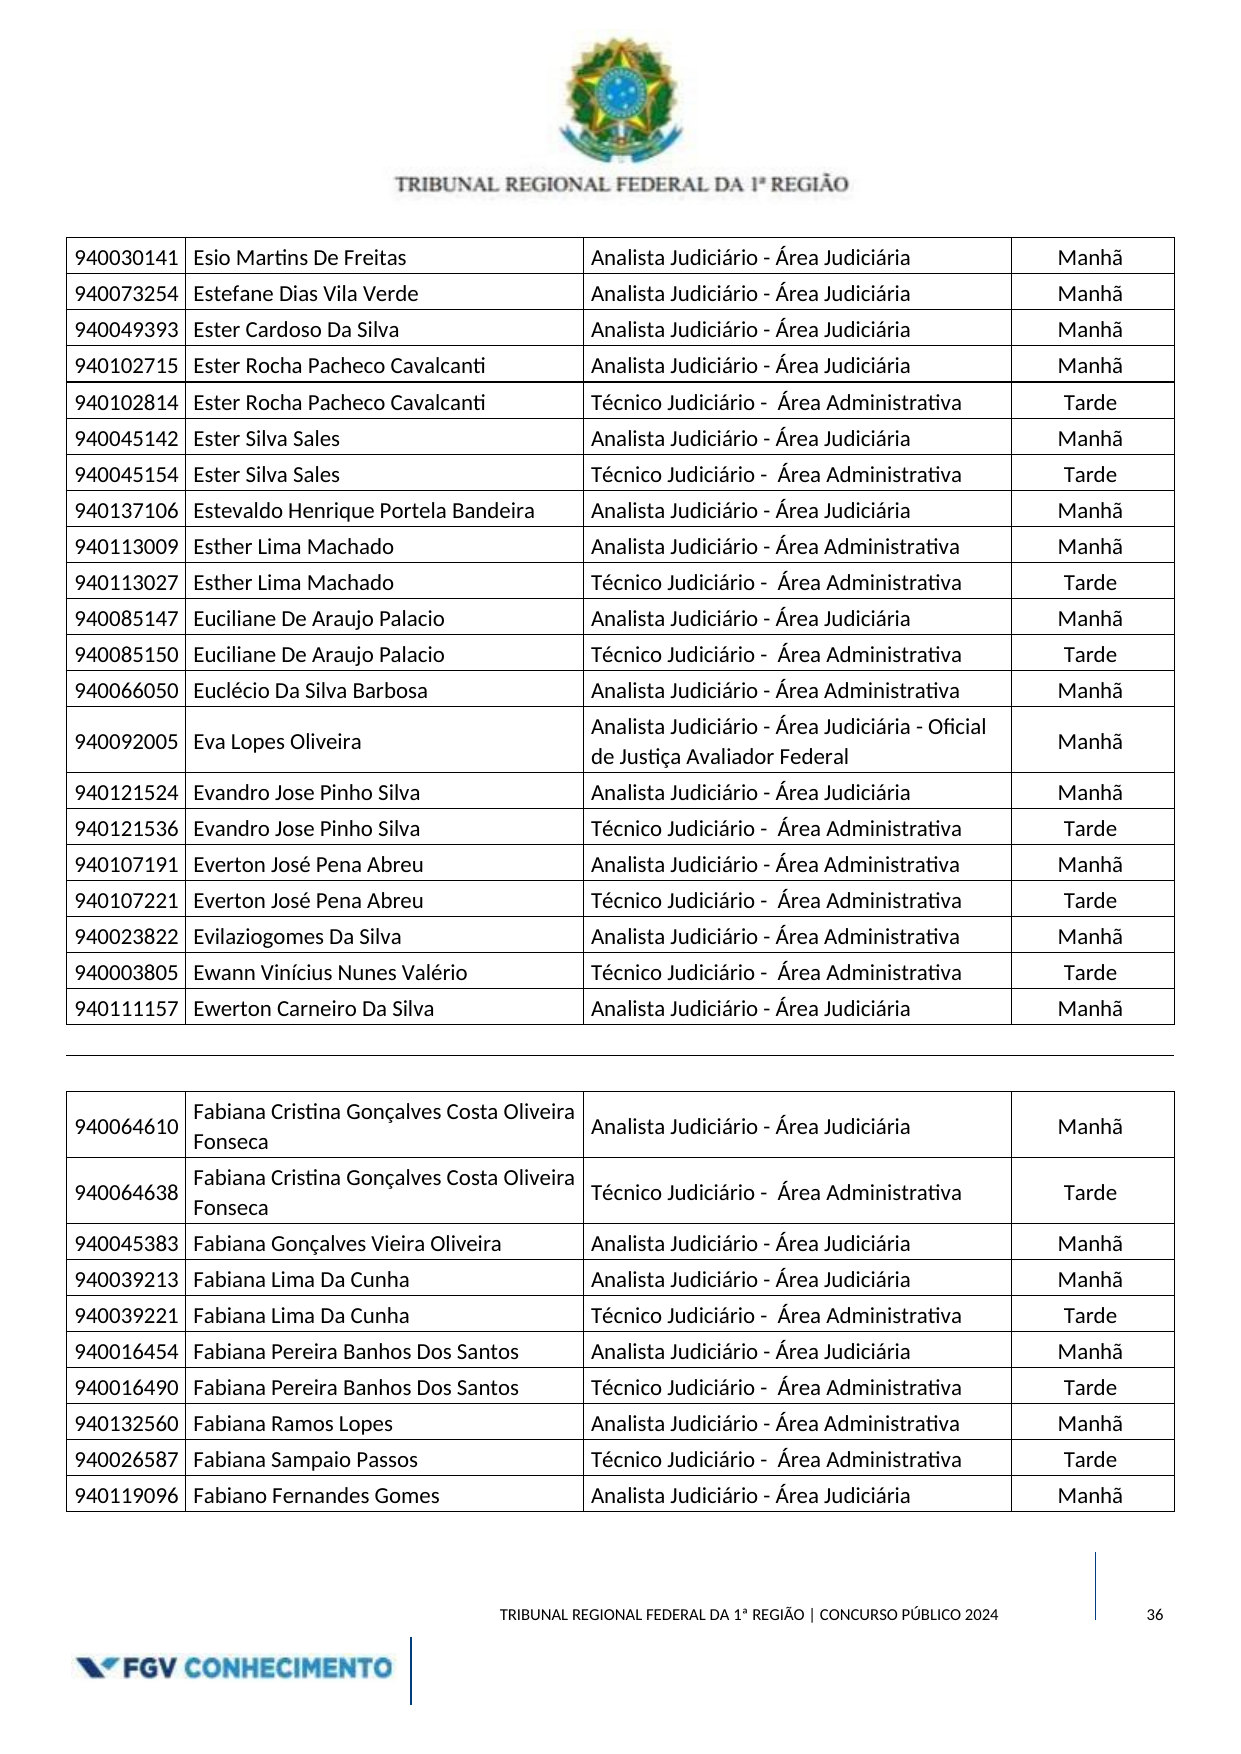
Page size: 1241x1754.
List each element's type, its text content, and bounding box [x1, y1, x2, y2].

table_cell 940064610 [67, 1092, 185, 1157]
table_cell Manhã [1012, 773, 1174, 808]
table_cell Analista Judiciário - Área Judiciária [584, 1092, 1011, 1157]
table_cell Analista Judiciário - Área Judiciária [584, 1476, 1011, 1511]
table_cell Evandro Jose Pinho Silva [186, 809, 583, 844]
table_cell Manhã [1012, 527, 1174, 562]
table_cell Técnico Judiciário - Área Administrativa [584, 953, 1011, 988]
table_cell Técnico Judiciário - Área Administrativa [584, 1296, 1011, 1331]
table_cell Tarde [1012, 881, 1174, 916]
table_cell Analista Judiciário - Área Judiciária [584, 773, 1011, 808]
table_cell 940049393 [67, 310, 185, 345]
table_cell Esther Lima Machado [186, 563, 583, 598]
table_cell Evandro Jose Pinho Silva [186, 773, 583, 808]
table_cell Técnico Judiciário - Área Administrativa [584, 563, 1011, 598]
table_cell Manhã [1012, 1260, 1174, 1295]
table_cell Manhã [1012, 346, 1174, 381]
table_cell Manhã [1012, 917, 1174, 952]
table_cell Tarde [1012, 563, 1174, 598]
table_cell Euclécio Da Silva Barbosa [186, 671, 583, 706]
table_cell 940039213 [67, 1260, 185, 1295]
table_cell 940102814 [67, 383, 185, 417]
table_cell Fabiana Pereira Banhos Dos Santos [186, 1368, 583, 1403]
table_cell Técnico Judiciário - Área Administrativa [584, 635, 1011, 670]
table_cell Manhã [1012, 599, 1174, 634]
table_header Nome [186, 1056, 583, 1091]
table_cell Fabiana Gonçalves Vieira Oliveira [186, 1224, 583, 1259]
table_cell 940016454 [67, 1332, 185, 1367]
table_cell Manhã [1012, 491, 1174, 526]
table_cell Analista Judiciário - Área Judiciária [584, 310, 1011, 345]
table_cell Manhã [1012, 1224, 1174, 1259]
table_cell Manhã [1012, 671, 1174, 706]
table_cell Fabiana Sampaio Passos [186, 1440, 583, 1475]
table_cell Analista Judiciário - Área Judiciária - Oficial de Justiça Avaliador Federal [584, 707, 1011, 772]
table_header Inscrição [66, 1056, 186, 1091]
table_cell Manhã [1012, 1476, 1174, 1511]
table_cell Fabiana Cristina Gonçalves Costa Oliveira Fonseca [186, 1158, 583, 1223]
table_cell Técnico Judiciário - Área Administrativa [584, 1440, 1011, 1475]
table_cell Analista Judiciário - Área Judiciária [584, 238, 1011, 273]
table_cell Técnico Judiciário - Área Administrativa [584, 1368, 1011, 1403]
table_cell Analista Judiciário - Área Administrativa [584, 1404, 1011, 1439]
table_cell Tarde [1012, 383, 1174, 417]
table_cell Tarde [1012, 1158, 1174, 1223]
table_cell Manhã [1012, 989, 1174, 1024]
table_cell Manhã [1012, 707, 1174, 772]
table_cell Euciliane De Araujo Palacio [186, 599, 583, 634]
table_cell 940016490 [67, 1368, 185, 1403]
table_cell Esther Lima Machado [186, 527, 583, 562]
table_cell Fabiano Fernandes Gomes [186, 1476, 583, 1511]
table_cell 940121524 [67, 773, 185, 808]
table_cell 940023822 [67, 917, 185, 952]
table_cell 940085150 [67, 635, 185, 670]
table_cell Analista Judiciário - Área Judiciária [584, 599, 1011, 634]
table_cell Estevaldo Henrique Portela Bandeira [186, 491, 583, 526]
table_cell Tarde [1012, 1368, 1174, 1403]
table_cell Fabiana Ramos Lopes [186, 1404, 583, 1439]
table_cell Analista Judiciário - Área Judiciária [584, 1224, 1011, 1259]
table_cell Ewerton Carneiro Da Silva [186, 989, 583, 1024]
table_header Turno de Prova [1012, 1056, 1174, 1091]
table_cell Eva Lopes Oliveira [186, 707, 583, 772]
table_cell Tarde [1012, 1440, 1174, 1475]
table_cell 940121536 [67, 809, 185, 844]
table_cell 940030141 [67, 238, 185, 273]
table_cell Manhã [1012, 1404, 1174, 1439]
table_cell Analista Judiciário - Área Administrativa [584, 845, 1011, 880]
table_cell Esio Martins De Freitas [186, 238, 583, 273]
table_cell Fabiana Lima Da Cunha [186, 1260, 583, 1295]
table_cell Analista Judiciário - Área Administrativa [584, 671, 1011, 706]
table_cell 940119096 [67, 1476, 185, 1511]
table_cell Analista Judiciário - Área Judiciária [584, 1260, 1011, 1295]
table_cell Técnico Judiciário - Área Administrativa [584, 1158, 1011, 1223]
table_cell 940102715 [67, 346, 185, 381]
table_cell Técnico Judiciário - Área Administrativa [584, 455, 1011, 489]
table_cell Analista Judiciário - Área Judiciária [584, 1332, 1011, 1367]
table_cell Euciliane De Araujo Palacio [186, 635, 583, 670]
table_cell Ester Cardoso Da Silva [186, 310, 583, 345]
table_cell Manhã [1012, 310, 1174, 345]
table_cell Ewann Vinícius Nunes Valério [186, 953, 583, 988]
table_cell 940113009 [67, 527, 185, 562]
table_cell 940045142 [67, 419, 185, 453]
table_cell Tarde [1012, 1296, 1174, 1331]
table_cell 940085147 [67, 599, 185, 634]
table_cell Ester Rocha Pacheco Cavalcanti [186, 383, 583, 417]
table_cell Ester Rocha Pacheco Cavalcanti [186, 346, 583, 381]
table_cell Analista Judiciário - Área Judiciária [584, 989, 1011, 1024]
table_cell Everton José Pena Abreu [186, 845, 583, 880]
table_cell Estefane Dias Vila Verde [186, 274, 583, 309]
table_cell Analista Judiciário - Área Administrativa [584, 917, 1011, 952]
table_cell 940092005 [67, 707, 185, 772]
table_cell 940073254 [67, 274, 185, 309]
table_cell Manhã [1012, 1092, 1174, 1157]
table_cell 940113027 [67, 563, 185, 598]
table_cell 940045383 [67, 1224, 185, 1259]
table_cell Ester Silva Sales [186, 455, 583, 489]
table_cell 940039221 [67, 1296, 185, 1331]
table_cell 940026587 [67, 1440, 185, 1475]
table_cell Analista Judiciário - Área Judiciária [584, 274, 1011, 309]
table_cell Fabiana Pereira Banhos Dos Santos [186, 1332, 583, 1367]
table_cell Evilaziogomes Da Silva [186, 917, 583, 952]
table_cell Manhã [1012, 238, 1174, 273]
table_cell 940003805 [67, 953, 185, 988]
table_cell 940107221 [67, 881, 185, 916]
table_cell Tarde [1012, 953, 1174, 988]
table_cell Tarde [1012, 635, 1174, 670]
table_cell Técnico Judiciário - Área Administrativa [584, 809, 1011, 844]
table_cell Ester Silva Sales [186, 419, 583, 453]
table_cell 940045154 [67, 455, 185, 489]
table_cell Analista Judiciário - Área Judiciária [584, 419, 1011, 453]
table_header Cargo [584, 1056, 1012, 1091]
table_cell Everton José Pena Abreu [186, 881, 583, 916]
table_cell Tarde [1012, 809, 1174, 844]
table_cell 940107191 [67, 845, 185, 880]
table_cell Técnico Judiciário - Área Administrativa [584, 383, 1011, 417]
table_cell 940111157 [67, 989, 185, 1024]
table_cell 940064638 [67, 1158, 185, 1223]
table_cell Manhã [1012, 845, 1174, 880]
table_cell Analista Judiciário - Área Judiciária [584, 491, 1011, 526]
table_cell Manhã [1012, 1332, 1174, 1367]
table_cell 940066050 [67, 671, 185, 706]
table_cell Analista Judiciário - Área Judiciária [584, 346, 1011, 381]
table_cell Fabiana Lima Da Cunha [186, 1296, 583, 1331]
table_cell Fabiana Cristina Gonçalves Costa Oliveira Fonseca [186, 1092, 583, 1157]
table_cell Tarde [1012, 455, 1174, 489]
table_cell Técnico Judiciário - Área Administrativa [584, 881, 1011, 916]
table_cell Manhã [1012, 274, 1174, 309]
table_cell Analista Judiciário - Área Administrativa [584, 527, 1011, 562]
table_cell 940132560 [67, 1404, 185, 1439]
table_cell Manhã [1012, 419, 1174, 453]
table_cell 940137106 [67, 491, 185, 526]
